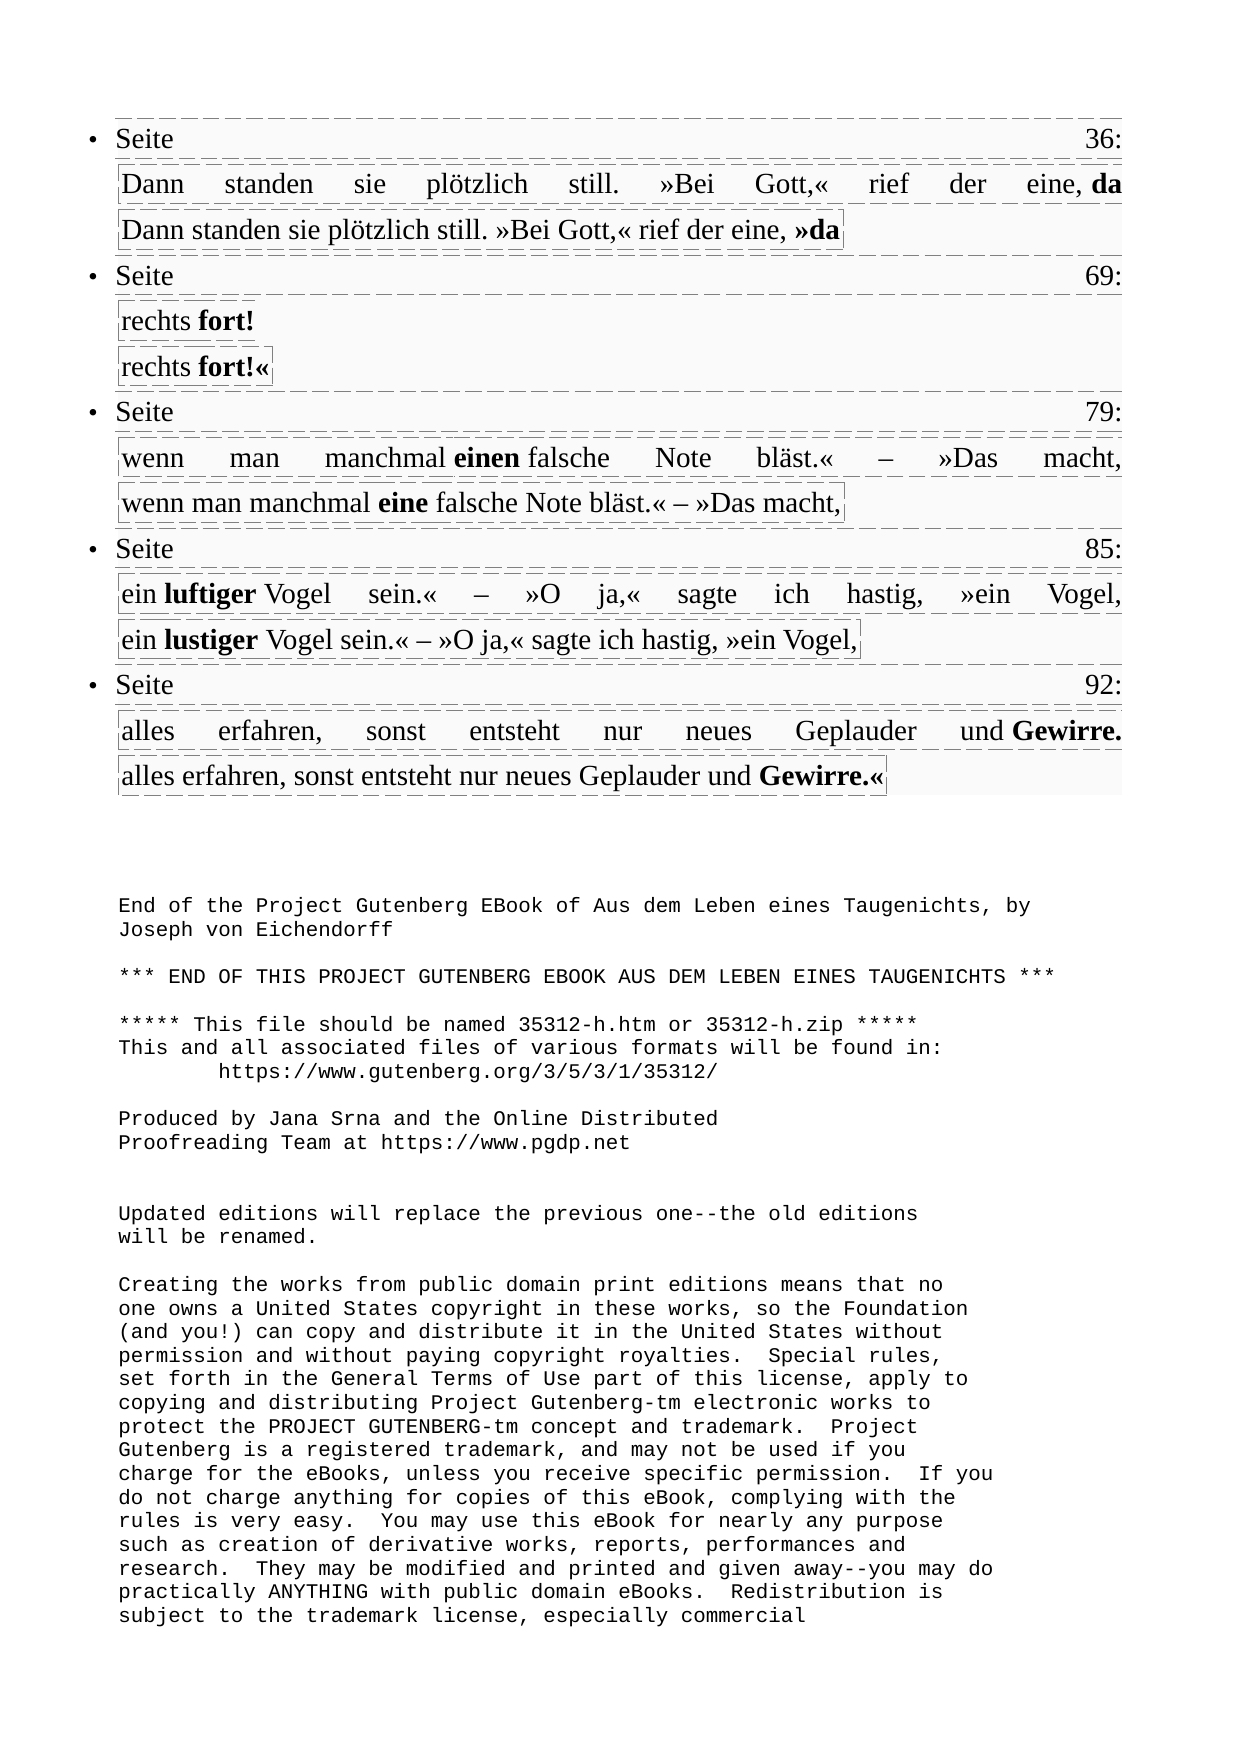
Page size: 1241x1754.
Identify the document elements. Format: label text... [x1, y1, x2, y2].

list Seite 92: alles erfahren, sonst entsteht nur neues Geplauder und Gewirre. alles erfahren, sonst entsteht nur neues Geplauder und Gewirre.« [118, 664, 1122, 795]
text charge for the eBooks, unless you receive specific permission. If you [118, 1463, 1122, 1487]
text rules is very easy. You may use this eBook for nearly any purpose [118, 1510, 1122, 1534]
text set forth in the General Terms of Use part of this license, apply to [118, 1368, 1122, 1392]
text https://www.gutenberg.org/3/5/3/1/35312/ [118, 1061, 1122, 1085]
text ***** This file should be named 35312-h.htm or 35312-h.zip ***** [118, 1014, 1122, 1037]
text Proofreading Team at https://www.pgdp.net [118, 1132, 1122, 1156]
text Produced by Jana Srna and the Online Distributed [118, 1108, 1122, 1132]
text do not charge anything for copies of this eBook, complying with the [118, 1487, 1122, 1510]
list Seite 85: ein luftiger Vogel sein.« – »O ja,« sagte ich hastig, »ein Vogel, ein lustiger Vogel sein.« – »O ja,« sagte ich hastig, »ein Vogel, [118, 528, 1122, 658]
text Joseph von Eichendorff [118, 919, 1122, 943]
text practically ANYTHING with public domain eBooks. Redistribution is [118, 1581, 1122, 1605]
list Seite 69: rechts fort! rechts fort!« [118, 255, 1122, 385]
text subject to the trademark license, especially commercial [118, 1605, 1122, 1628]
text permission and without paying copyright royalties. Special rules, [118, 1345, 1122, 1368]
text (and you!) can copy and distribute it in the United States without [118, 1321, 1122, 1345]
text End of the Project Gutenberg EBook of Aus dem Leben eines Taugenichts, by [118, 896, 1122, 919]
list Seite 79: wenn man manchmal einen falsche Note bläst.« – »Das macht, wenn man manchmal eine falsche Note bläst.« – »Das macht, [118, 391, 1122, 522]
text copying and distributing Project Gutenberg-tm electronic works to [118, 1392, 1122, 1416]
text protect the PROJECT GUTENBERG-tm concept and trademark. Project [118, 1416, 1122, 1439]
text Updated editions will replace the previous one--the old editions [118, 1203, 1122, 1227]
text Gutenberg is a registered trademark, and may not be used if you [118, 1439, 1122, 1463]
text research. They may be modified and printed and given away--you may do [118, 1558, 1122, 1581]
text will be renamed. [118, 1227, 1122, 1250]
text *** END OF THIS PROJECT GUTENBERG EBOOK AUS DEM LEBEN EINES TAUGENICHTS *** [118, 966, 1122, 990]
text one owns a United States copyright in these works, so the Foundation [118, 1297, 1122, 1321]
text Creating the works from public domain print editions means that no [118, 1274, 1122, 1297]
text such as creation of derivative works, reports, performances and [118, 1534, 1122, 1558]
text This and all associated files of various formats will be found in: [118, 1037, 1122, 1061]
list Seite 36: Dann standen sie plötzlich still. »Bei Gott,« rief der eine, da Dann standen sie plötzlich still. »Bei Gott,« rief der eine, »da [118, 118, 1122, 249]
